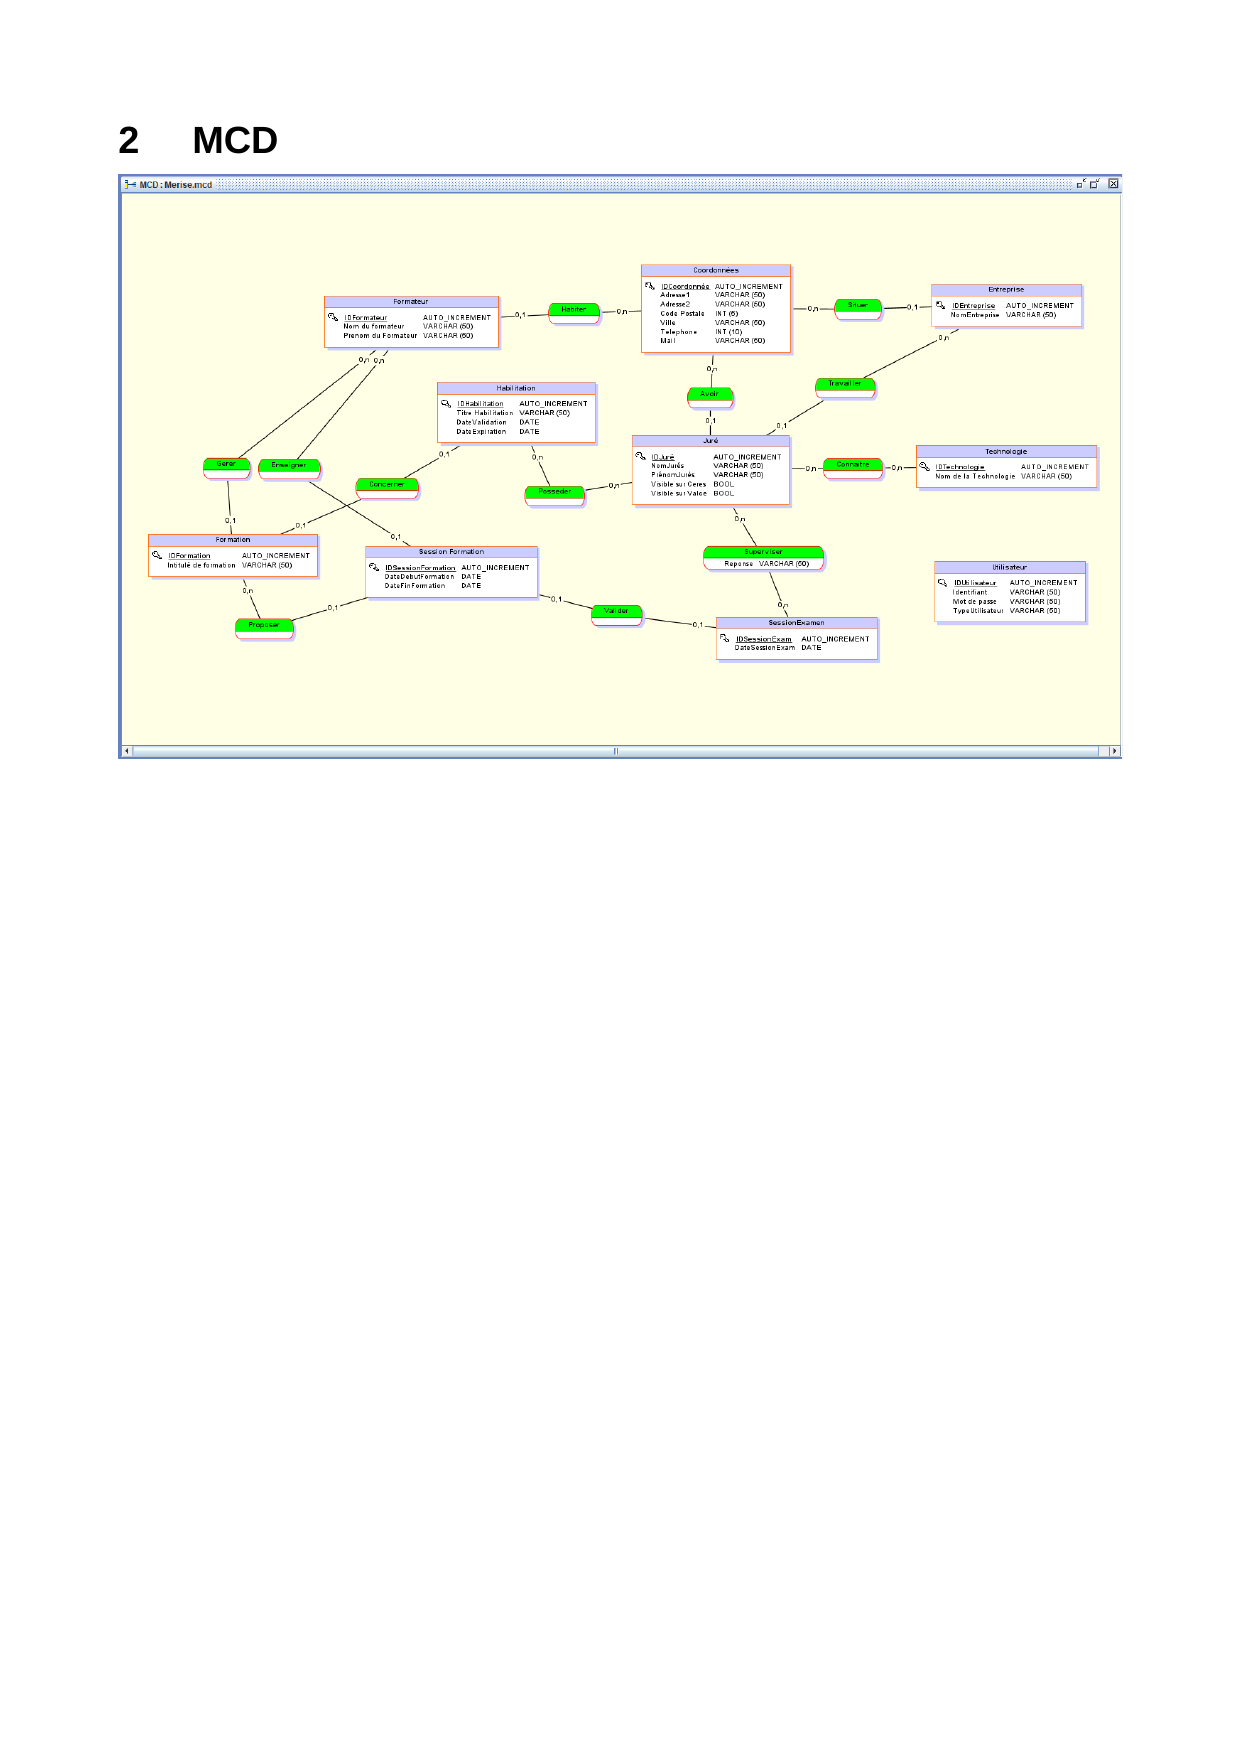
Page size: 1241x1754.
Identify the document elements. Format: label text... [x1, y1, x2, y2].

picture [118, 174, 1123, 759]
subtitle MCD [118, 118, 1122, 162]
